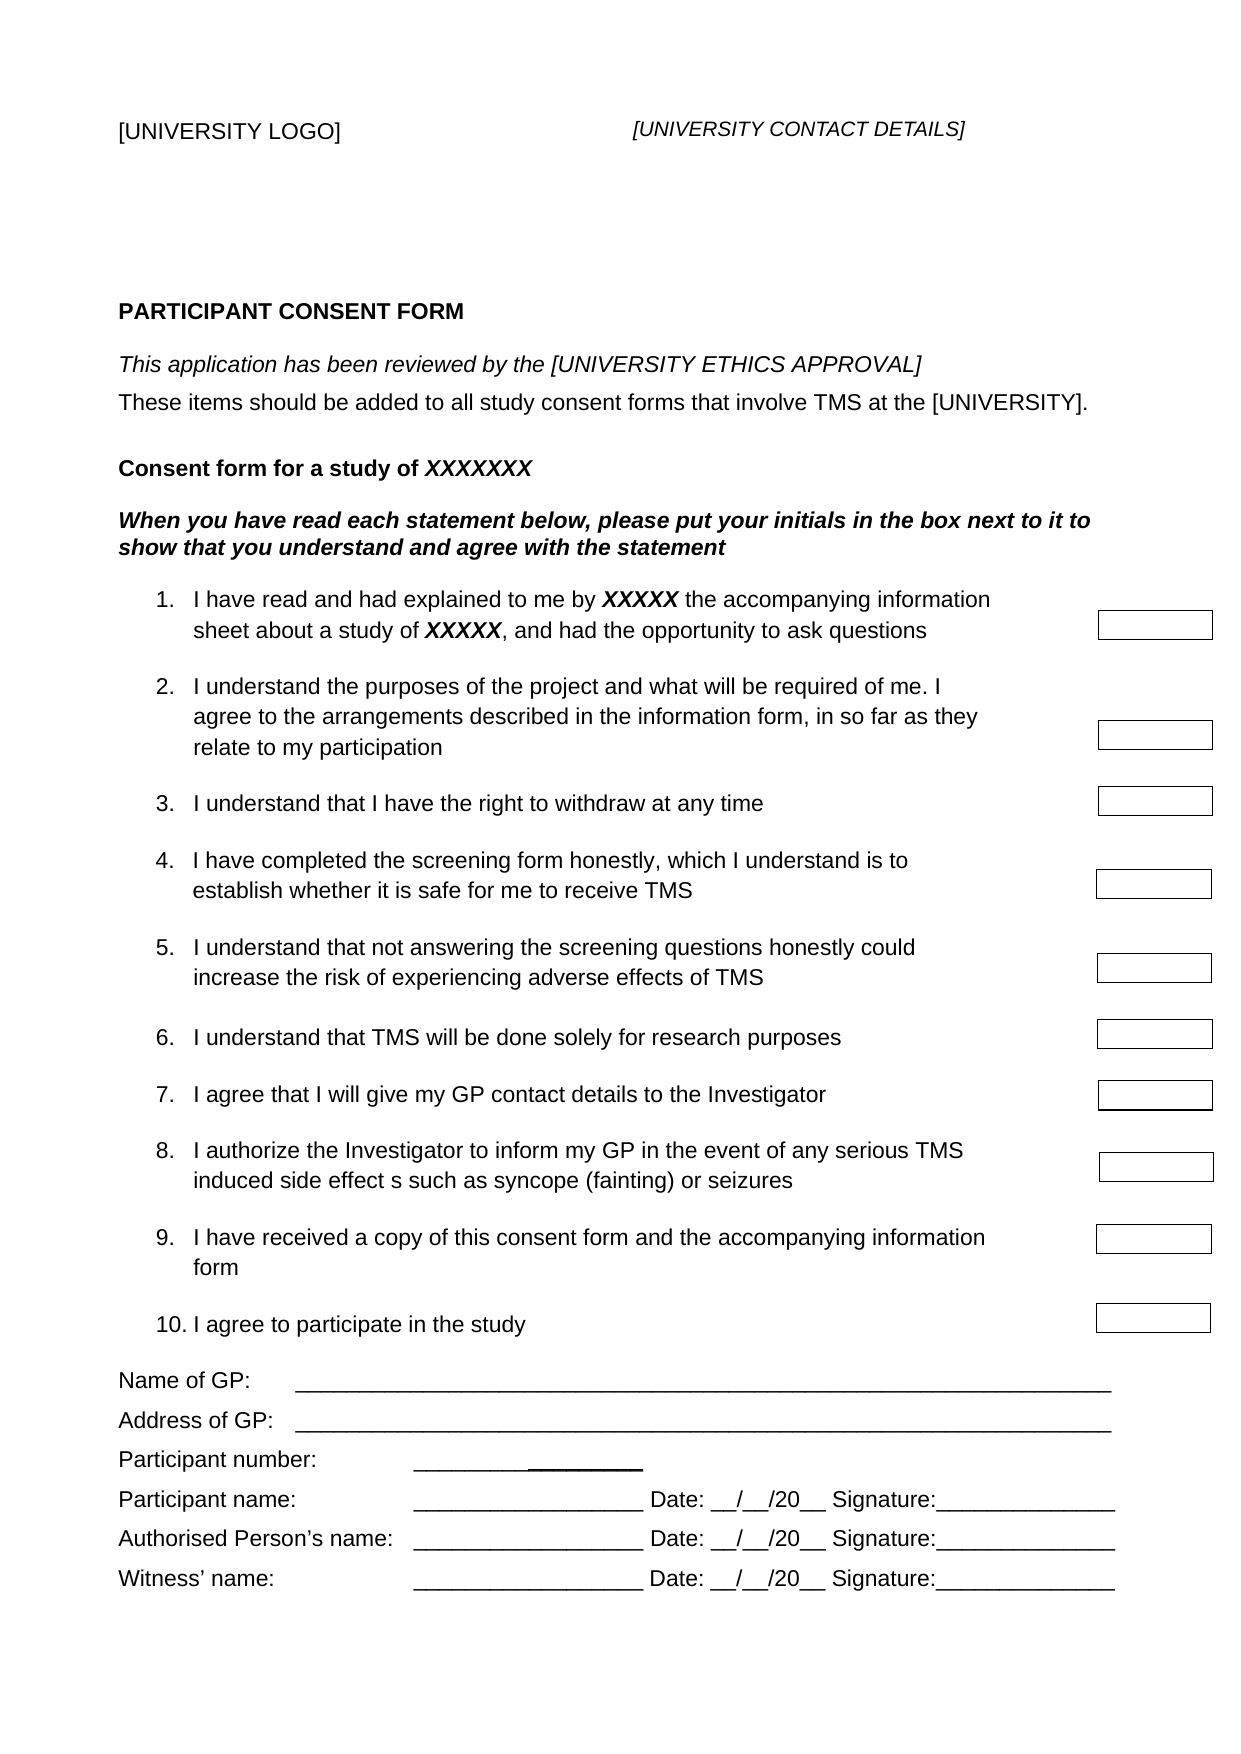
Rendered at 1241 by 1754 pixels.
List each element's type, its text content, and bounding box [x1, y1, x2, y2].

text [UNIVERSITY LOGO] [618, 118, 1122, 144]
text These items should be added to all study consent forms that involve TMS at the [UNIVERSITY]. [118, 389, 1122, 416]
list I have completed the screening form honestly, which I understand is to establish whether it is safe for me to receive TMS [155, 847, 1004, 903]
list I understand that I have the right to withdraw at any time [156, 790, 1004, 816]
list I agree that I will give my GP contact details to the Investigator [156, 1081, 1004, 1107]
list [1097, 1225, 1211, 1253]
text Participant number: __________________ [118, 1446, 1122, 1473]
text Participant name: __________________ Date: __/__/20__ Signature:______________ [118, 1486, 1122, 1512]
text Witness’ name: __________________ Date: __/__/20__ Signature:______________ [118, 1565, 1122, 1591]
list [1097, 870, 1211, 898]
list I understand that not answering the screening questions honestly could increase the risk of experiencing adverse effects of TMS [156, 933, 1004, 990]
text Name of GP: ________________________________________________________________ [118, 1367, 1122, 1394]
text Consent form for a study of XXXXXXX [118, 454, 1122, 481]
text PARTICIPANT CONSENT FORM [118, 298, 1122, 324]
text Address of GP: ________________________________________________________________ [118, 1407, 1122, 1433]
list [1100, 1153, 1213, 1181]
list I authorize the Investigator to inform my GP in the event of any serious TMS induced side effect s such as syncope (fainting) or seizures [156, 1137, 1004, 1194]
text This application has been reviewed by the [UNIVERSITY ETHICS APPROVAL] [118, 351, 1122, 377]
list I agree to participate in the study [156, 1311, 1004, 1337]
list I have read and had explained to me by XXXXX the accompanying information sheet about a study of XXXXX, and had the opportunity to ask questions [156, 586, 1004, 643]
list I understand the purposes of the project and what will be required of me. I agree to the arrangements described in the information form, in so far as they relate to my participation [156, 673, 1004, 760]
list [1099, 1081, 1212, 1109]
list I understand that TMS will be done solely for research purposes [156, 1024, 1004, 1050]
text [UNIVERSITY LOGO] [118, 118, 617, 144]
list [1099, 611, 1212, 639]
text When you have read each statement below, please put your initials in the box next to it to show that you understand and agree with the statement [118, 507, 1122, 560]
list I have received a copy of this consent form and the accompanying information form [156, 1224, 1004, 1281]
text Authorised Person’s name: __________________ Date: __/__/20__ Signature:______________ [118, 1525, 1122, 1552]
list [1098, 954, 1211, 982]
